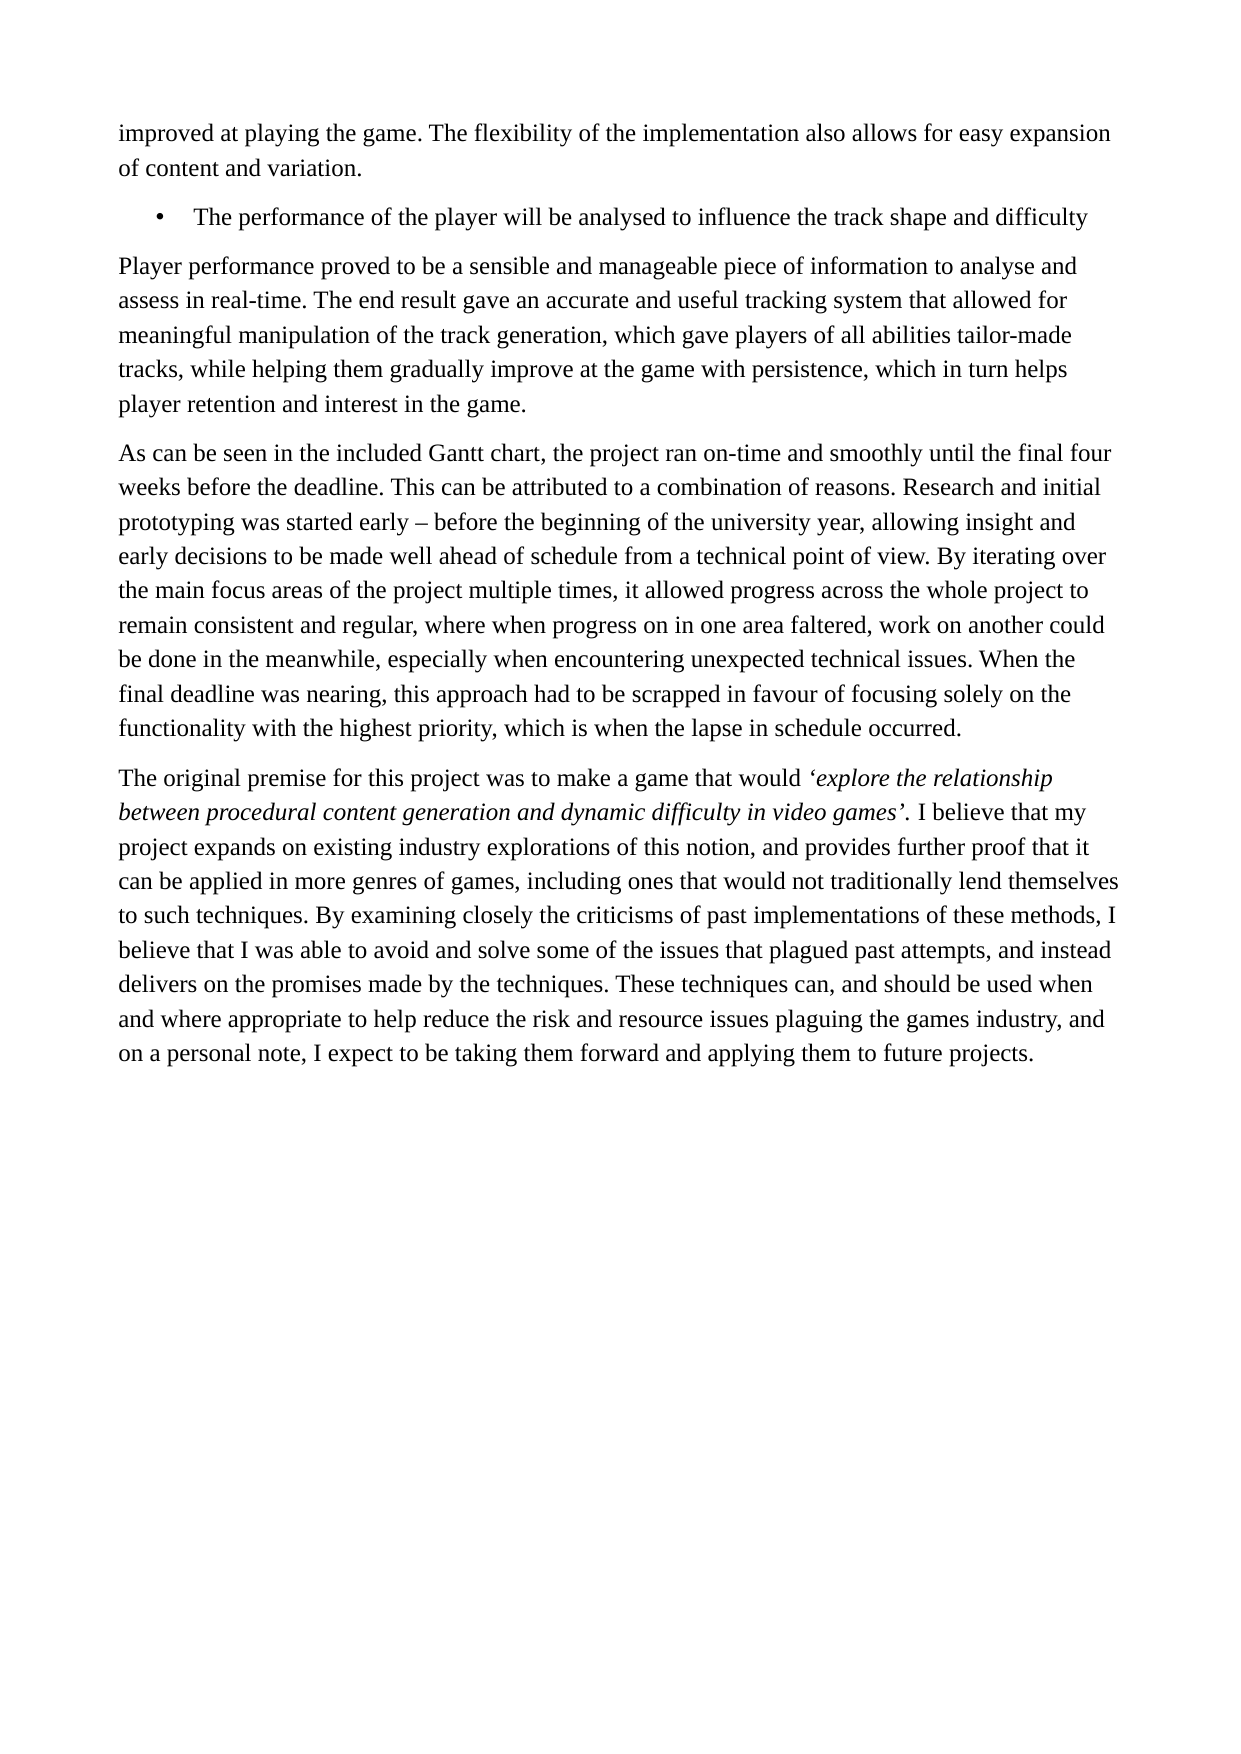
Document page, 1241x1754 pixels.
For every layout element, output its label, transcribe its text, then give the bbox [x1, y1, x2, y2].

list The performance of the player will be analysed to influence the track shape and difficulty [156, 202, 1122, 230]
text As can be seen in the included Gantt chart, the project ran on-time and smoothly until the final four weeks before the deadline. This can be attributed to a combination of reasons. Research and initial prototyping was started early – before the beginning of the university year, allowing insight and early decisions to be made well ahead of schedule from a technical point of view. By iterating over the main focus areas of the project multiple times, it allowed progress across the whole project to remain consistent and regular, where when progress on in one area faltered, work on another could be done in the meanwhile, especially when encountering unexpected technical issues. When the final deadline was nearing, this approach had to be scrapped in favour of focusing solely on the functionality with the highest priority, which is when the lapse in schedule occurred. [118, 438, 1122, 742]
text improved at playing the game. The flexibility of the implementation also allows for easy expansion of content and variation. [118, 118, 1122, 181]
text The original premise for this project was to make a game that would ‘explore the relationship between procedural content generation and dynamic difficulty in video games’. I believe that my project expands on existing industry explorations of this notion, and provides further proof that it can be applied in more genres of games, including ones that would not traditionally lend themselves to such techniques. By examining closely the criticisms of past implementations of these methods, I believe that I was able to avoid and solve some of the issues that plagued past attempts, and instead delivers on the promises made by the techniques. These techniques can, and should be used when and where appropriate to help reduce the risk and resource issues plaguing the games industry, and on a personal note, I expect to be taking them forward and applying them to future projects. [118, 763, 1122, 1067]
text Player performance proved to be a sensible and manageable piece of information to analyse and assess in real-time. The end result gave an accurate and useful tracking system that allowed for meaningful manipulation of the track generation, which gave players of all abilities tailor-made tracks, while helping them gradually improve at the game with persistence, which in turn helps player retention and interest in the game. [118, 251, 1122, 417]
